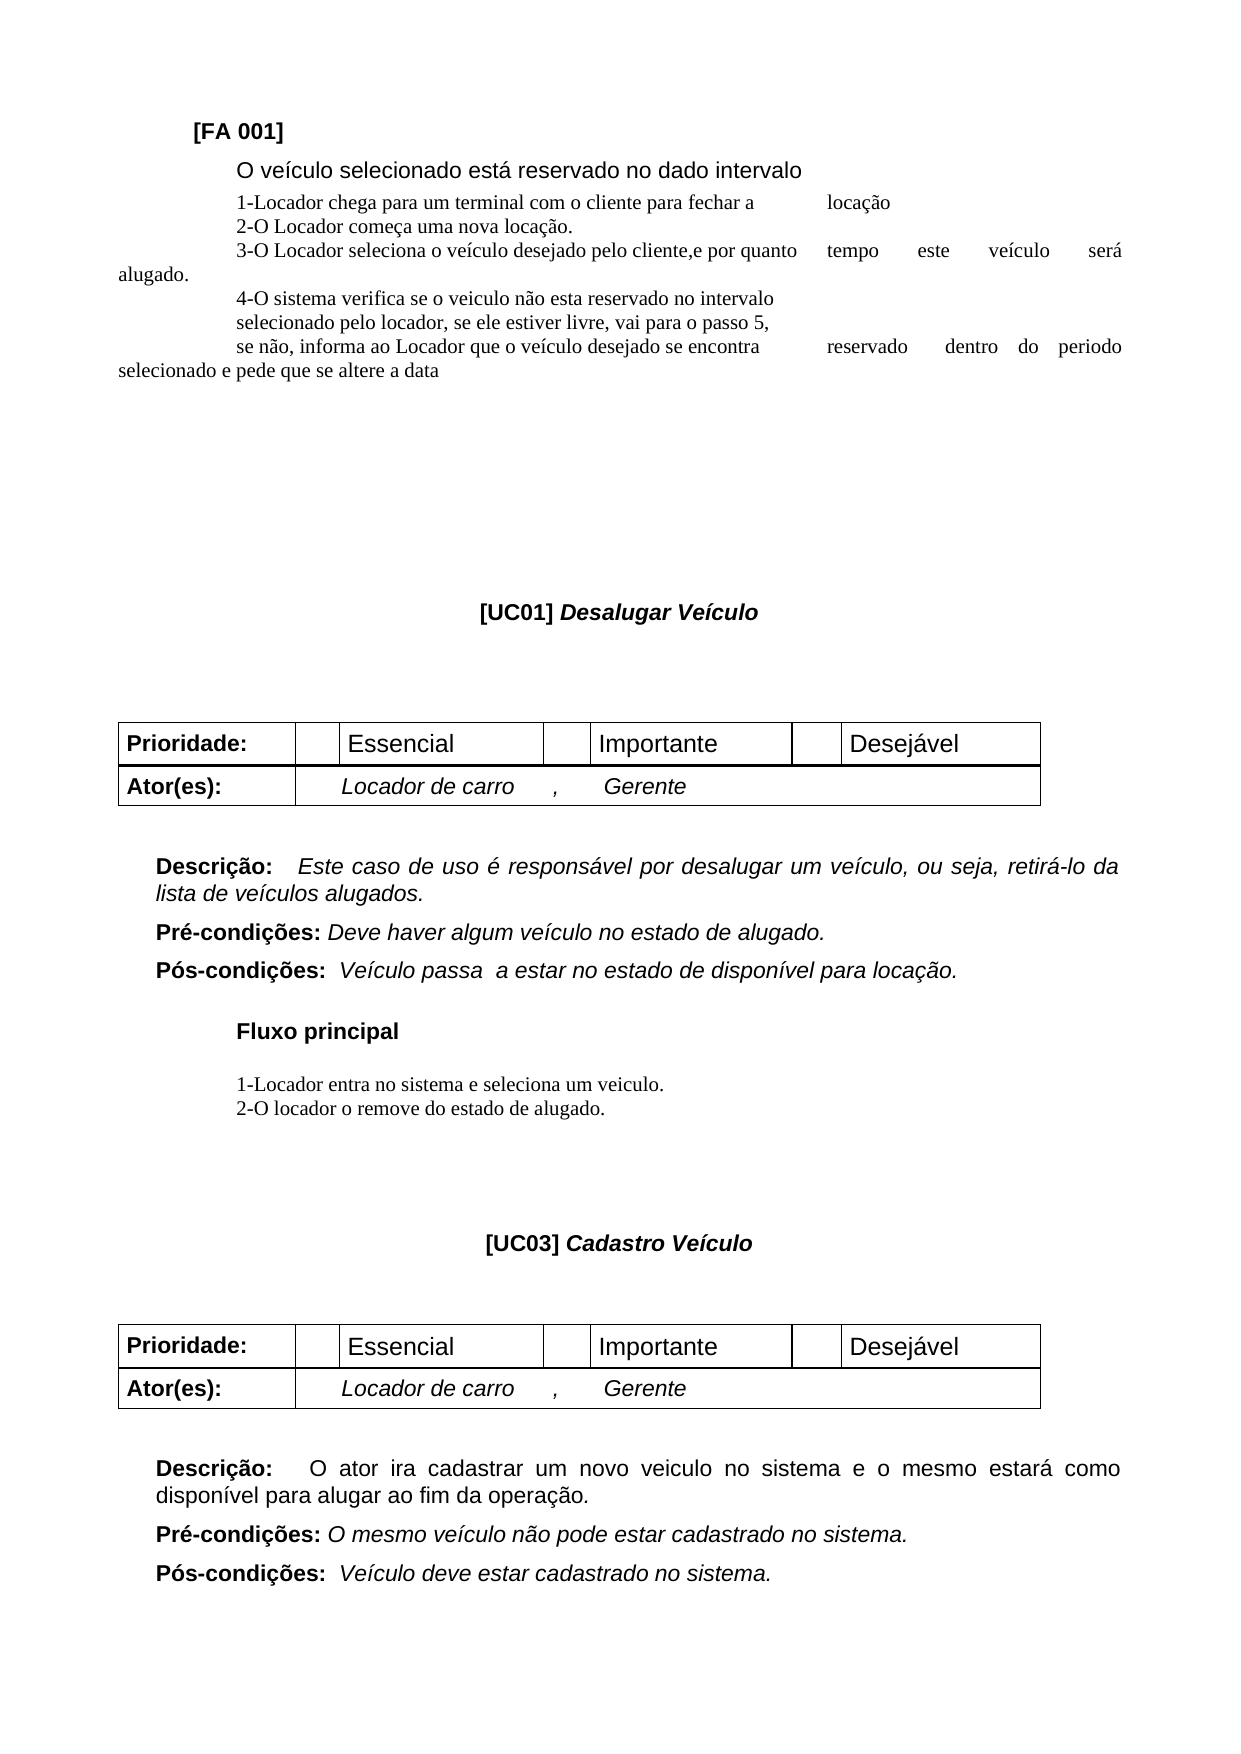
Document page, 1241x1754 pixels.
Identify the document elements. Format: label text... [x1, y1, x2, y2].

text [UC01] Desalugar Veículo [118, 599, 1122, 626]
table_header Importante [591, 723, 791, 764]
text Pós-condições: Veículo deve estar cadastrado no sistema. [156, 1559, 1122, 1586]
text Descrição: Este caso de uso é responsável por desalugar um veículo, ou seja, retirá-lo da lista de veículos alugados. [156, 853, 1122, 906]
text 1-Locador chega para um terminal com o cliente para fechar a locação [118, 189, 1122, 214]
table_header Prioridade: [119, 723, 295, 764]
table_header Desejável [842, 723, 1040, 764]
text 4-O sistema verifica se o veiculo não esta reservado no intervalo [118, 286, 1122, 310]
table_header [296, 1325, 339, 1367]
text 1-Locador entra no sistema e seleciona um veiculo. [118, 1072, 1122, 1096]
table_cell Ator(es): [119, 1369, 295, 1408]
text 2-O locador o remove do estado de alugado. [118, 1096, 1122, 1120]
text Descrição: O ator ira cadastrar um novo veiculo no sistema e o mesmo estará como disponível para alugar ao fim da operação. [156, 1455, 1122, 1508]
table_header [793, 723, 841, 764]
table_header Essencial [340, 723, 543, 764]
text se não, informa ao Locador que o veículo desejado se encontra reservado dentro do periodo selecionado e pede que se altere a data [118, 334, 1122, 382]
text Fluxo principal [118, 1018, 1122, 1044]
table_header Importante [591, 1325, 791, 1367]
table_header [793, 1325, 841, 1367]
table_header Desejável [842, 1325, 1040, 1367]
text [UC03] Cadastro Veículo [118, 1229, 1122, 1256]
table_header [544, 1325, 590, 1367]
table_cell Locador de carro , Gerente [296, 767, 1040, 805]
table_cell Locador de carro , Gerente [296, 1369, 1040, 1408]
text [FA 001] [193, 118, 1122, 144]
text Pós-condições: Veículo passa a estar no estado de disponível para locação. [156, 957, 1122, 984]
table_header Essencial [340, 1325, 543, 1367]
text Pré-condições: O mesmo veículo não pode estar cadastrado no sistema. [156, 1521, 1122, 1547]
text Pré-condições: Deve haver algum veículo no estado de alugado. [156, 918, 1122, 945]
text selecionado pelo locador, se ele estiver livre, vai para o passo 5, [118, 310, 1122, 334]
table_cell Ator(es): [119, 767, 295, 805]
text O veículo selecionado está reservado no dado intervalo [118, 157, 1122, 183]
text 3-O Locador seleciona o veículo desejado pelo cliente,e por quanto tempo este veículo será alugado. [118, 238, 1122, 286]
table_header [544, 723, 590, 764]
table_header Prioridade: [119, 1325, 295, 1367]
table_header [296, 723, 339, 764]
text 2-O Locador começa uma nova locação. [118, 214, 1122, 238]
